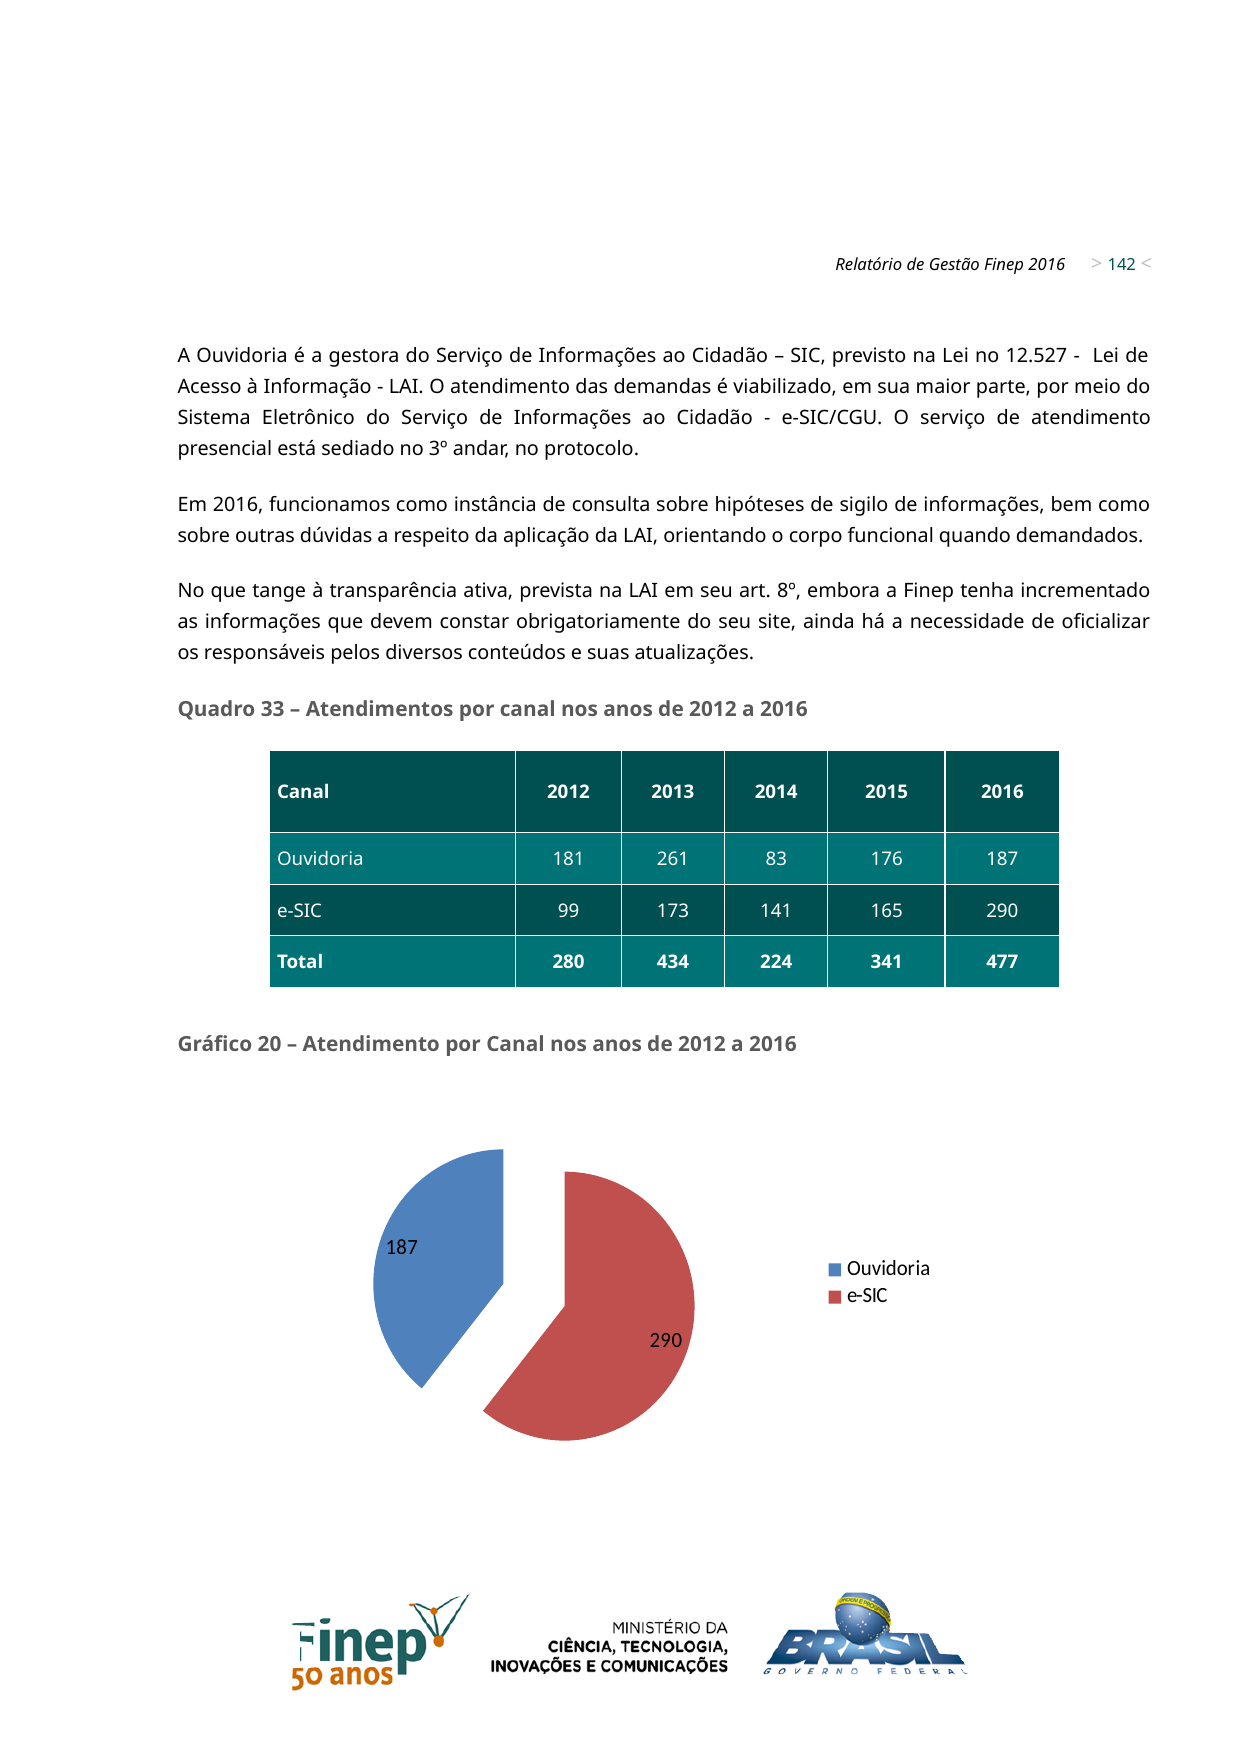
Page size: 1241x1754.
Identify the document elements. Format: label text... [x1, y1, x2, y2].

table_header 2013 [622, 751, 724, 832]
table_cell 176 [828, 833, 944, 884]
table_cell 280 [516, 936, 621, 987]
table_header Canal [270, 751, 515, 832]
table_cell 181 [516, 833, 621, 884]
text A Ouvidoria é a gestora do Serviço de Informações ao Cidadão – SIC, previsto na Lei no 12.527 - Lei de Acesso à Informação - LAI. O atendimento das demandas é viabilizado, em sua maior parte, por meio do Sistema Eletrônico do Serviço de Informações ao Cidadão - e-SIC/CGU. O serviço de atendimento presencial está sediado no 3º andar, no protocolo. [177, 341, 1152, 461]
table_cell 187 [946, 833, 1059, 884]
text Quadro 33 – Atendimentos por canal nos anos de 2012 a 2016 [177, 694, 1152, 723]
table_cell e-SIC [270, 885, 515, 935]
table_cell 83 [725, 833, 827, 884]
table_cell 477 [946, 936, 1059, 987]
table_cell 261 [622, 833, 724, 884]
table_cell 173 [622, 885, 724, 935]
table_header 2012 [516, 751, 621, 832]
table_cell Ouvidoria [270, 833, 515, 884]
table_cell 341 [828, 936, 944, 987]
table_cell Total [270, 936, 515, 987]
table_header 2016 [946, 751, 1059, 832]
table_cell 141 [725, 885, 827, 935]
table_cell 290 [946, 885, 1059, 935]
table_header 2014 [725, 751, 827, 832]
text Em 2016, funcionamos como instância de consulta sobre hipóteses de sigilo de informações, bem como sobre outras dúvidas a respeito da aplicação da LAI, orientando o corpo funcional quando demandados. [177, 490, 1152, 548]
table_header 2015 [828, 751, 944, 832]
text No que tange à transparência ativa, prevista na LAI em seu art. 8º, embora a Finep tenha incrementado as informações que devem constar obrigatoriamente do seu site, ainda há a necessidade de oficializar os responsáveis pelos diversos conteúdos e suas atualizações. [177, 577, 1152, 666]
text Gráfico 20 – Atendimento por Canal nos anos de 2012 a 2016 [177, 1029, 1152, 1057]
table_cell 165 [828, 885, 944, 935]
table_cell 434 [622, 936, 724, 987]
table_cell 224 [725, 936, 827, 987]
table_cell 99 [516, 885, 621, 935]
